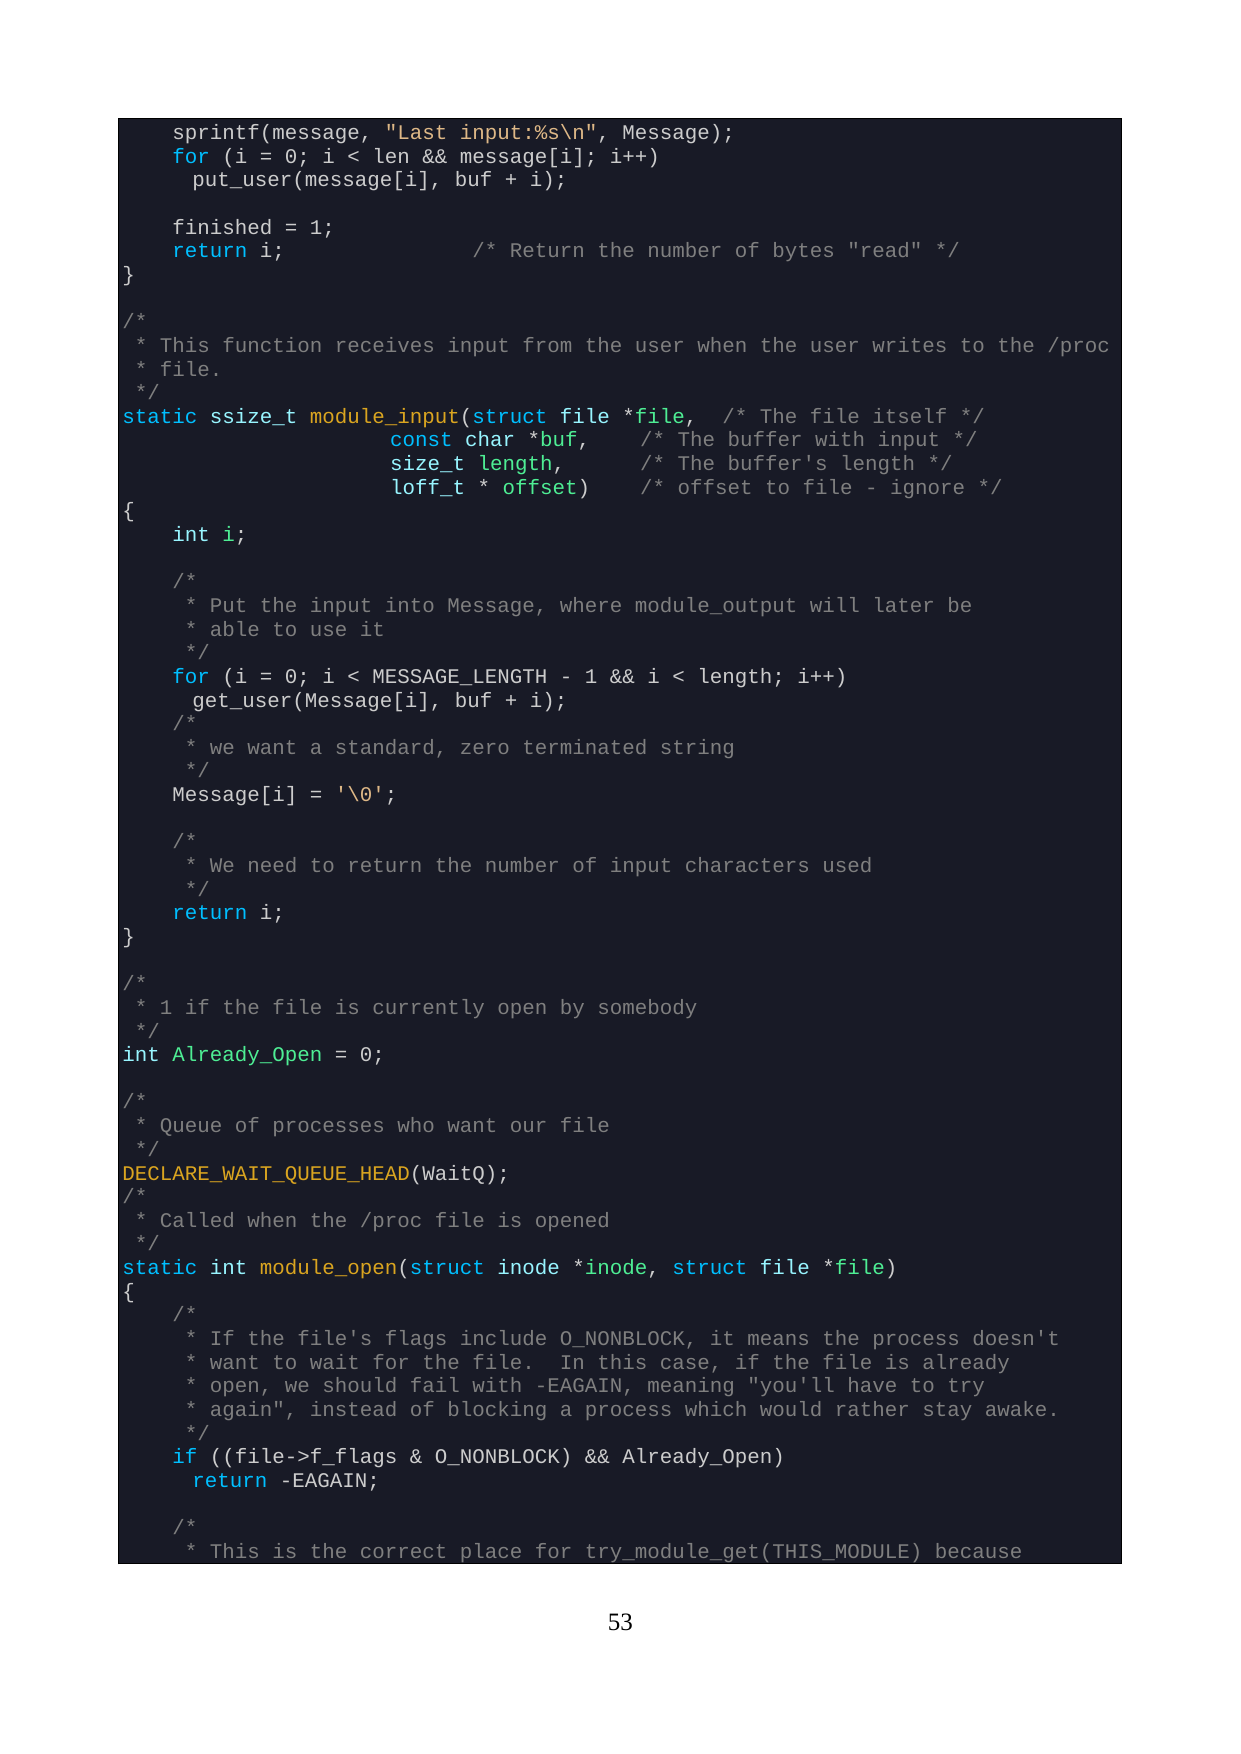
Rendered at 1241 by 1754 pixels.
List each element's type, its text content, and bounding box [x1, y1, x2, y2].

text for (i = 0; i < len && message[i]; i++) [119, 142, 1121, 165]
text /* [119, 1300, 1121, 1324]
text return -EAGAIN; [119, 1466, 1121, 1489]
text if ((file->f_flags & O_NONBLOCK) && Already_Open) [119, 1442, 1121, 1466]
text * we want a standard, zero terminated string [119, 733, 1121, 757]
text size_t length, /* The buffer's length */ [119, 449, 1121, 473]
text put_user(message[i], buf + i); [119, 165, 1121, 189]
text for (i = 0; i < MESSAGE_LENGTH - 1 && i < length; i++) [119, 662, 1121, 686]
text */ [119, 638, 1121, 662]
text */ [119, 757, 1121, 780]
text /* [119, 969, 1121, 993]
text /* [119, 1182, 1121, 1206]
text } [119, 922, 1121, 946]
text */ [119, 875, 1121, 898]
text { [119, 1277, 1121, 1300]
text int i; [119, 520, 1121, 544]
text */ [119, 1135, 1121, 1158]
text loff_t * offset) /* offset to file - ignore */ [119, 473, 1121, 496]
text * If the file's flags include O_NONBLOCK, it means the process doesn't [119, 1324, 1121, 1348]
text * want to wait for the file. In this case, if the file is already [119, 1348, 1121, 1371]
text return i; [119, 898, 1121, 922]
text */ [119, 1229, 1121, 1253]
text /* [119, 709, 1121, 733]
text } [119, 260, 1121, 284]
text /* [119, 567, 1121, 591]
text * Put the input into Message, where module_output will later be [119, 591, 1121, 615]
text get_user(Message[i], buf + i); [119, 686, 1121, 709]
text sprintf(message, "Last input:%s\n", Message); [119, 119, 1121, 142]
text /* [119, 827, 1121, 851]
text Message[i] = '\0'; [119, 780, 1121, 804]
text * We need to return the number of input characters used [119, 851, 1121, 875]
text /* [119, 307, 1121, 331]
text * able to use it [119, 615, 1121, 638]
text /* [119, 1088, 1121, 1111]
text DECLARE_WAIT_QUEUE_HEAD(WaitQ); [119, 1158, 1121, 1182]
text * This is the correct place for try_module_get(THIS_MODULE) because [119, 1537, 1121, 1563]
text * file. [119, 354, 1121, 378]
text static int module_open(struct inode *inode, struct file *file) [119, 1253, 1121, 1277]
text * again", instead of blocking a process which would rather stay awake. [119, 1395, 1121, 1419]
text { [119, 496, 1121, 520]
text /* [119, 1513, 1121, 1537]
text static ssize_t module_input(struct file *file, /* The file itself */ [119, 402, 1121, 426]
text const char *buf, /* The buffer with input */ [119, 426, 1121, 449]
text */ [119, 378, 1121, 402]
text * This function receives input from the user when the user writes to the /proc [119, 331, 1121, 354]
text */ [119, 1017, 1121, 1040]
text */ [119, 1419, 1121, 1442]
text * 1 if the file is currently open by somebody [119, 993, 1121, 1017]
text int Already_Open = 0; [119, 1040, 1121, 1064]
text * Queue of processes who want our file [119, 1111, 1121, 1135]
text finished = 1; [119, 213, 1121, 236]
text * open, we should fail with -EAGAIN, meaning "you'll have to try [119, 1371, 1121, 1395]
text return i; /* Return the number of bytes "read" */ [119, 236, 1121, 260]
text * Called when the /proc file is opened [119, 1206, 1121, 1229]
